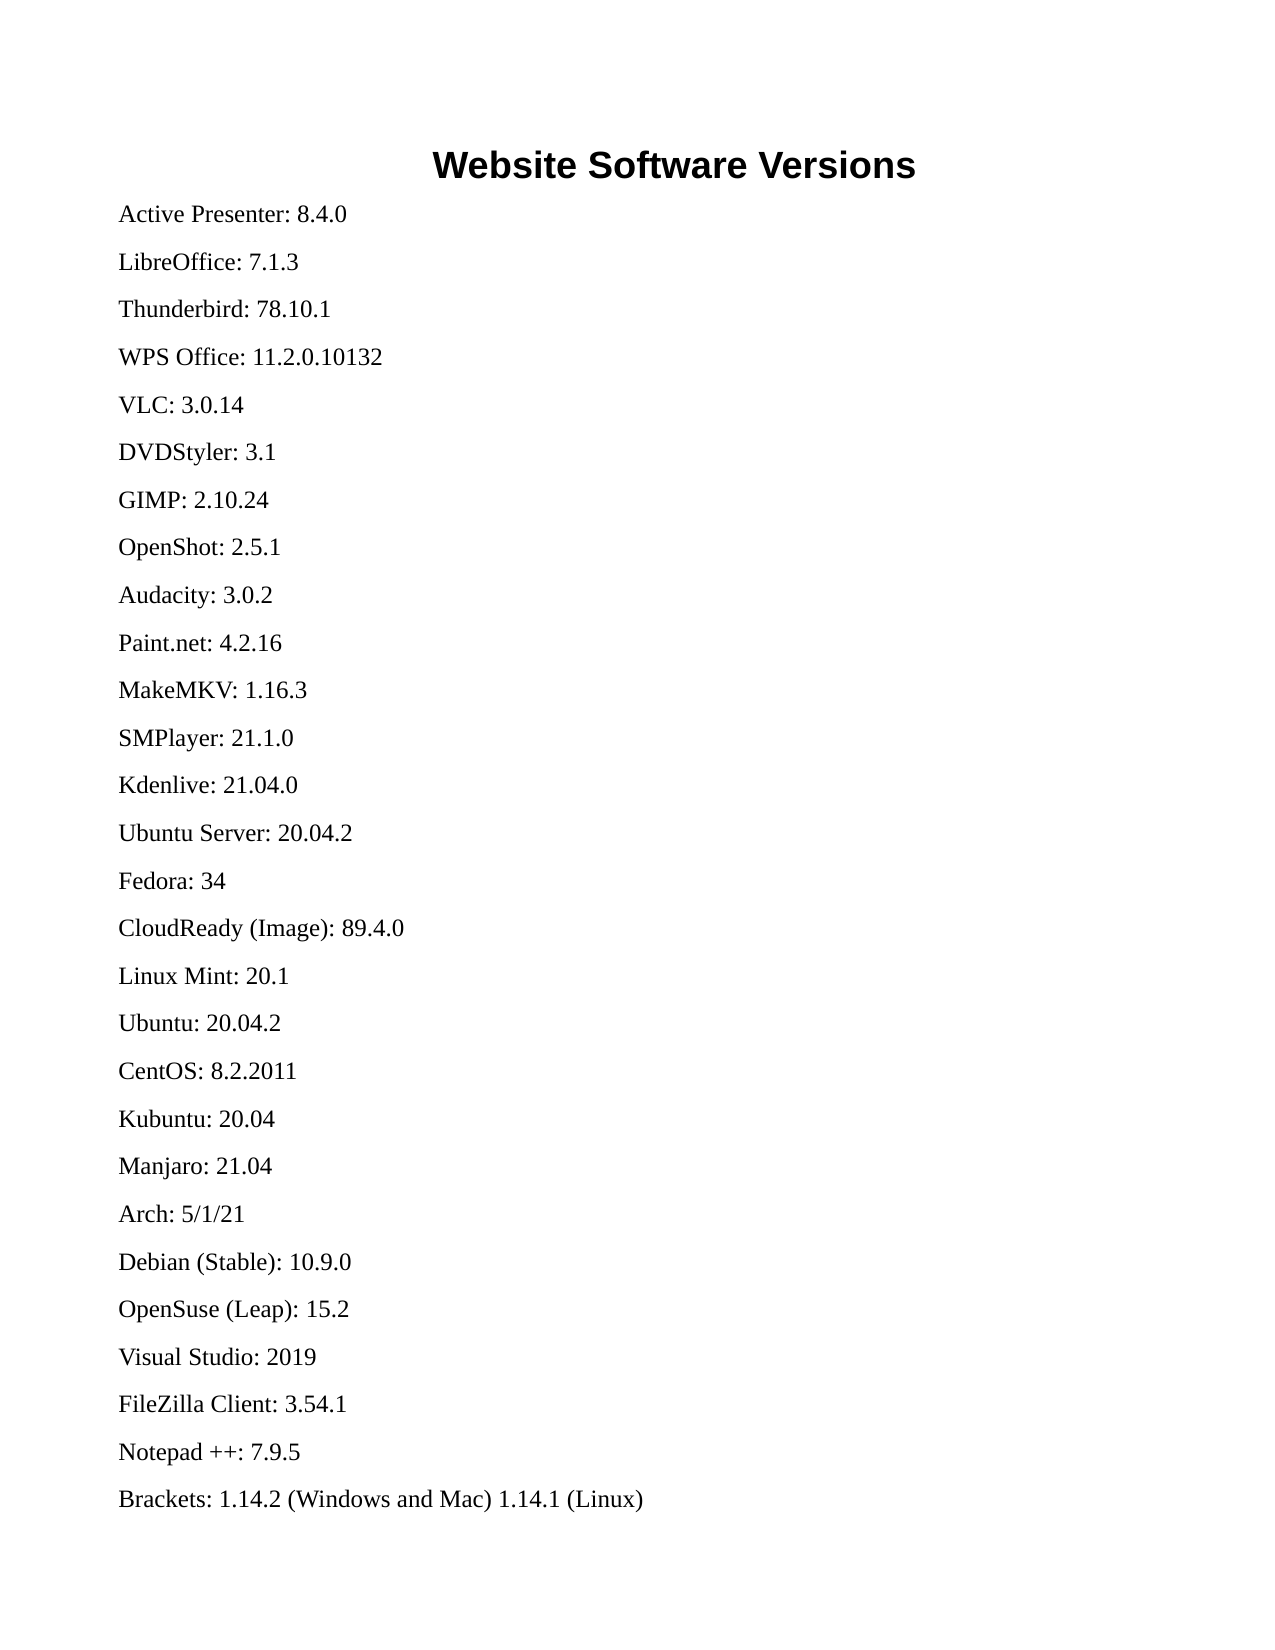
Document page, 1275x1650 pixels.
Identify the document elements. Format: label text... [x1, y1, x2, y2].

text Audacity: 3.0.2 [118, 580, 1157, 609]
text Arch: 5/1/21 [118, 1199, 1157, 1228]
text OpenShot: 2.5.1 [118, 532, 1157, 561]
text Ubuntu: 20.04.2 [118, 1008, 1157, 1037]
text Ubuntu Server: 20.04.2 [118, 818, 1157, 847]
subtitle Website Software Versions [118, 143, 1157, 187]
text Linux Mint: 20.1 [118, 961, 1157, 990]
text OpenSuse (Leap): 15.2 [118, 1294, 1157, 1323]
text Brackets: 1.14.2 (Windows and Mac) 1.14.1 (Linux) [118, 1484, 1157, 1513]
text Visual Studio: 2019 [118, 1342, 1157, 1371]
text SMPlayer: 21.1.0 [118, 723, 1157, 752]
text Kdenlive: 21.04.0 [118, 771, 1157, 799]
text LibreOffice: 7.1.3 [118, 247, 1157, 276]
text CloudReady (Image): 89.4.0 [118, 913, 1157, 942]
text VLC: 3.0.14 [118, 390, 1157, 418]
text MakeMKV: 1.16.3 [118, 675, 1157, 704]
text Thunderbird: 78.10.1 [118, 294, 1157, 323]
text Kubuntu: 20.04 [118, 1104, 1157, 1132]
text GIMP: 2.10.24 [118, 485, 1157, 514]
text Fedora: 34 [118, 866, 1157, 894]
text Active Presenter: 8.4.0 [118, 199, 1157, 228]
text WPS Office: 11.2.0.10132 [118, 342, 1157, 371]
text CentOS: 8.2.2011 [118, 1056, 1157, 1085]
text FileZilla Client: 3.54.1 [118, 1389, 1157, 1418]
text Notepad ++: 7.9.5 [118, 1437, 1157, 1466]
text DVDStyler: 3.1 [118, 437, 1157, 466]
text Paint.net: 4.2.16 [118, 628, 1157, 656]
text Manjaro: 21.04 [118, 1151, 1157, 1180]
text Debian (Stable): 10.9.0 [118, 1247, 1157, 1275]
